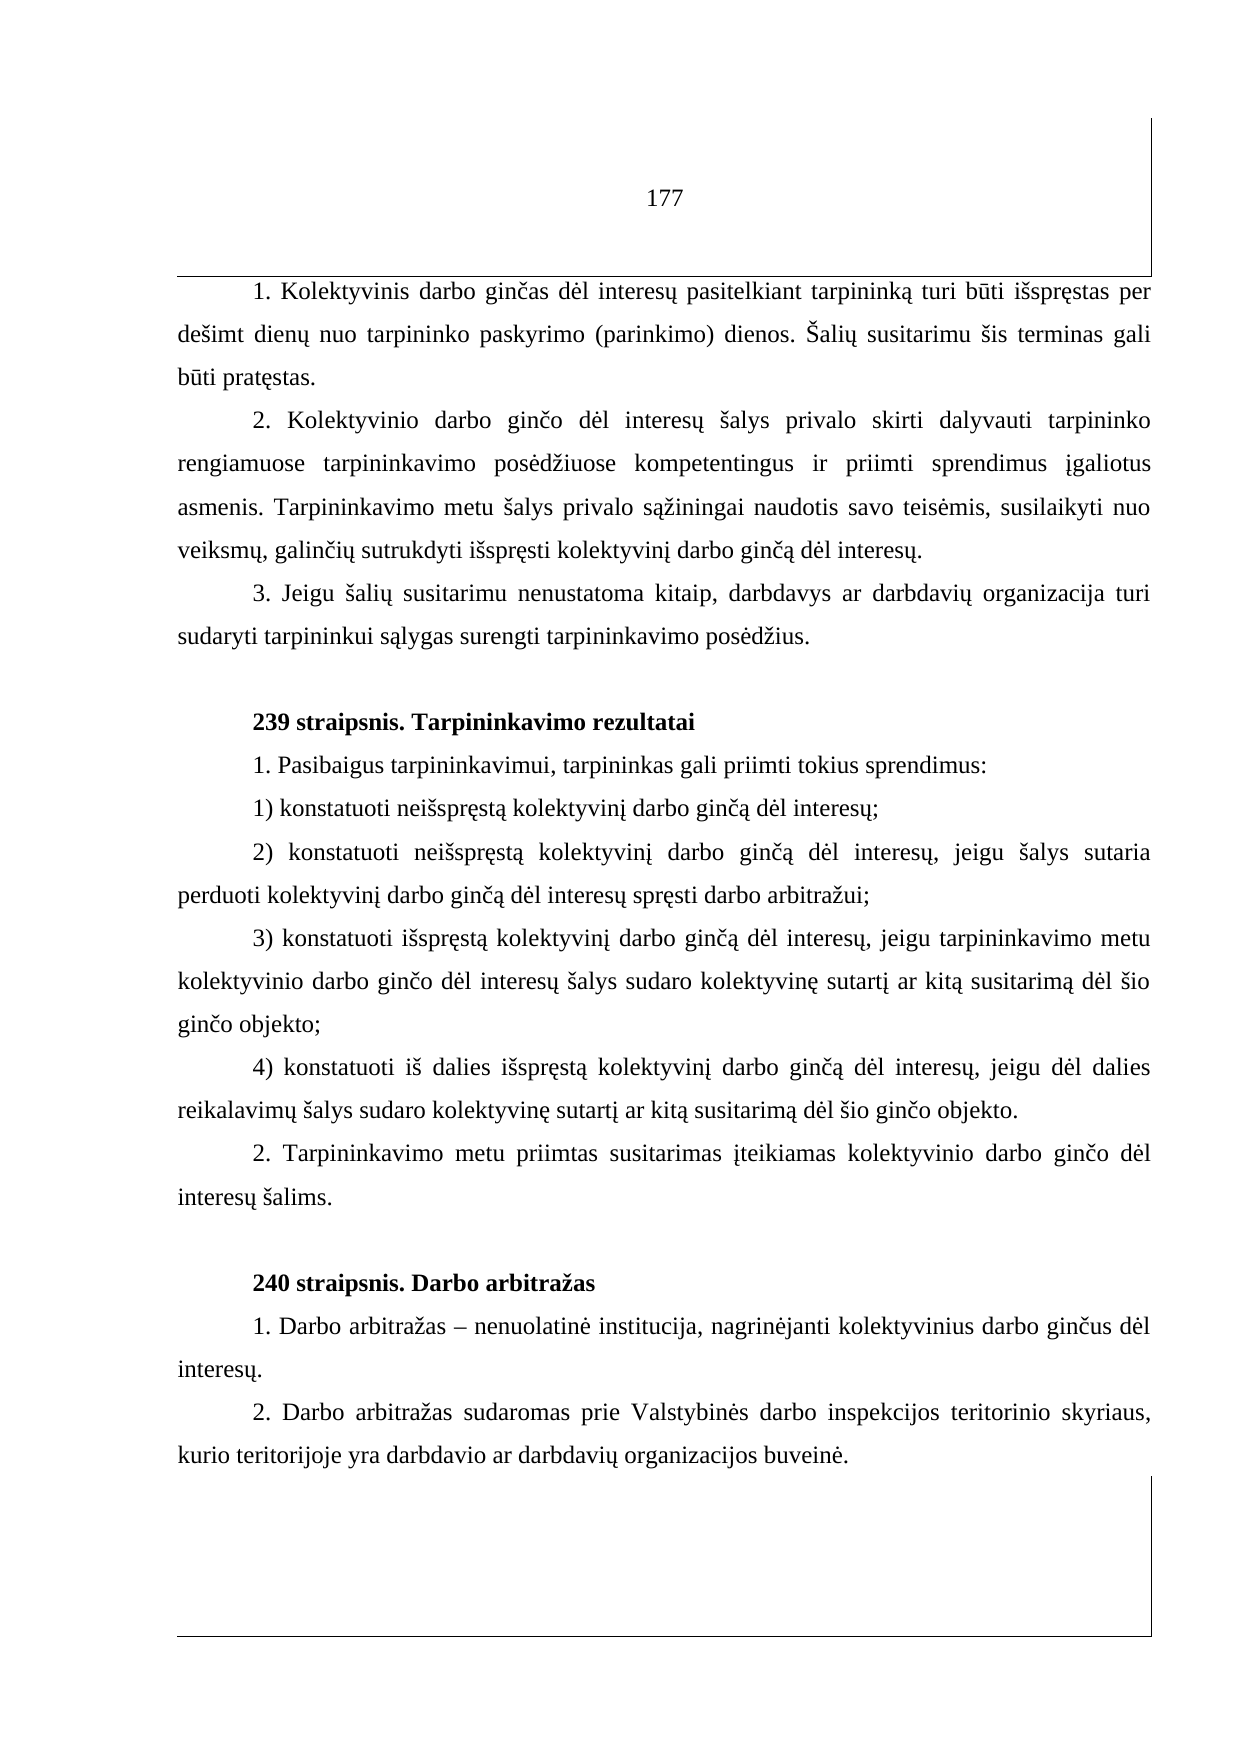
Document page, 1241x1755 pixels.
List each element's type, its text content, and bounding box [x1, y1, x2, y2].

text 1. Darbo arbitražas – nenuolatinė institucija, nagrinėjanti kolektyvinius darbo ginčus dėl interesų. [177, 1311, 1152, 1383]
text 2. Darbo arbitražas sudaromas prie Valstybinės darbo inspekcijos teritorinio skyriaus, kurio teritorijoje yra darbdavio ar darbdavių organizacijos buveinė. [177, 1397, 1152, 1469]
text 3. Jeigu šalių susitarimu nenustatoma kitaip, darbdavys ar darbdavių organizacija turi sudaryti tarpininkui sąlygas surengti tarpininkavimo posėdžius. [177, 578, 1152, 650]
text 2. Kolektyvinio darbo ginčo dėl interesų šalys privalo skirti dalyvauti tarpininko rengiamuose tarpininkavimo posėdžiuose kompetentingus ir priimti sprendimus įgaliotus asmenis. Tarpininkavimo metu šalys privalo sąžiningai naudotis savo teisėmis, susilaikyti nuo veiksmų, galinčių sutrukdyti išspręsti kolektyvinį darbo ginčą dėl interesų. [177, 405, 1152, 563]
text 1. Pasibaigus tarpininkavimui, tarpininkas gali priimti tokius sprendimus: [177, 750, 1152, 779]
text 2. Tarpininkavimo metu priimtas susitarimas įteikiamas kolektyvinio darbo ginčo dėl interesų šalims. [177, 1138, 1152, 1210]
subtitle 239 straipsnis. Tarpininkavimo rezultatai [177, 707, 1152, 736]
text 1) konstatuoti neišspręstą kolektyvinį darbo ginčą dėl interesų; [177, 793, 1152, 822]
text 3) konstatuoti išspręstą kolektyvinį darbo ginčą dėl interesų, jeigu tarpininkavimo metu kolektyvinio darbo ginčo dėl interesų šalys sudaro kolektyvinę sutartį ar kitą susitarimą dėl šio ginčo objekto; [177, 923, 1152, 1038]
text 4) konstatuoti iš dalies išspręstą kolektyvinį darbo ginčą dėl interesų, jeigu dėl dalies reikalavimų šalys sudaro kolektyvinę sutartį ar kitą susitarimą dėl šio ginčo objekto. [177, 1052, 1152, 1124]
text 1. Kolektyvinis darbo ginčas dėl interesų pasitelkiant tarpininką turi būti išspręstas per dešimt dienų nuo tarpininko paskyrimo (parinkimo) dienos. Šalių susitarimu šis terminas gali būti pratęstas. [177, 276, 1152, 391]
subtitle 240 straipsnis. Darbo arbitražas [177, 1268, 1152, 1297]
text 2) konstatuoti neišspręstą kolektyvinį darbo ginčą dėl interesų, jeigu šalys sutaria perduoti kolektyvinį darbo ginčą dėl interesų spręsti darbo arbitražui; [177, 837, 1152, 908]
